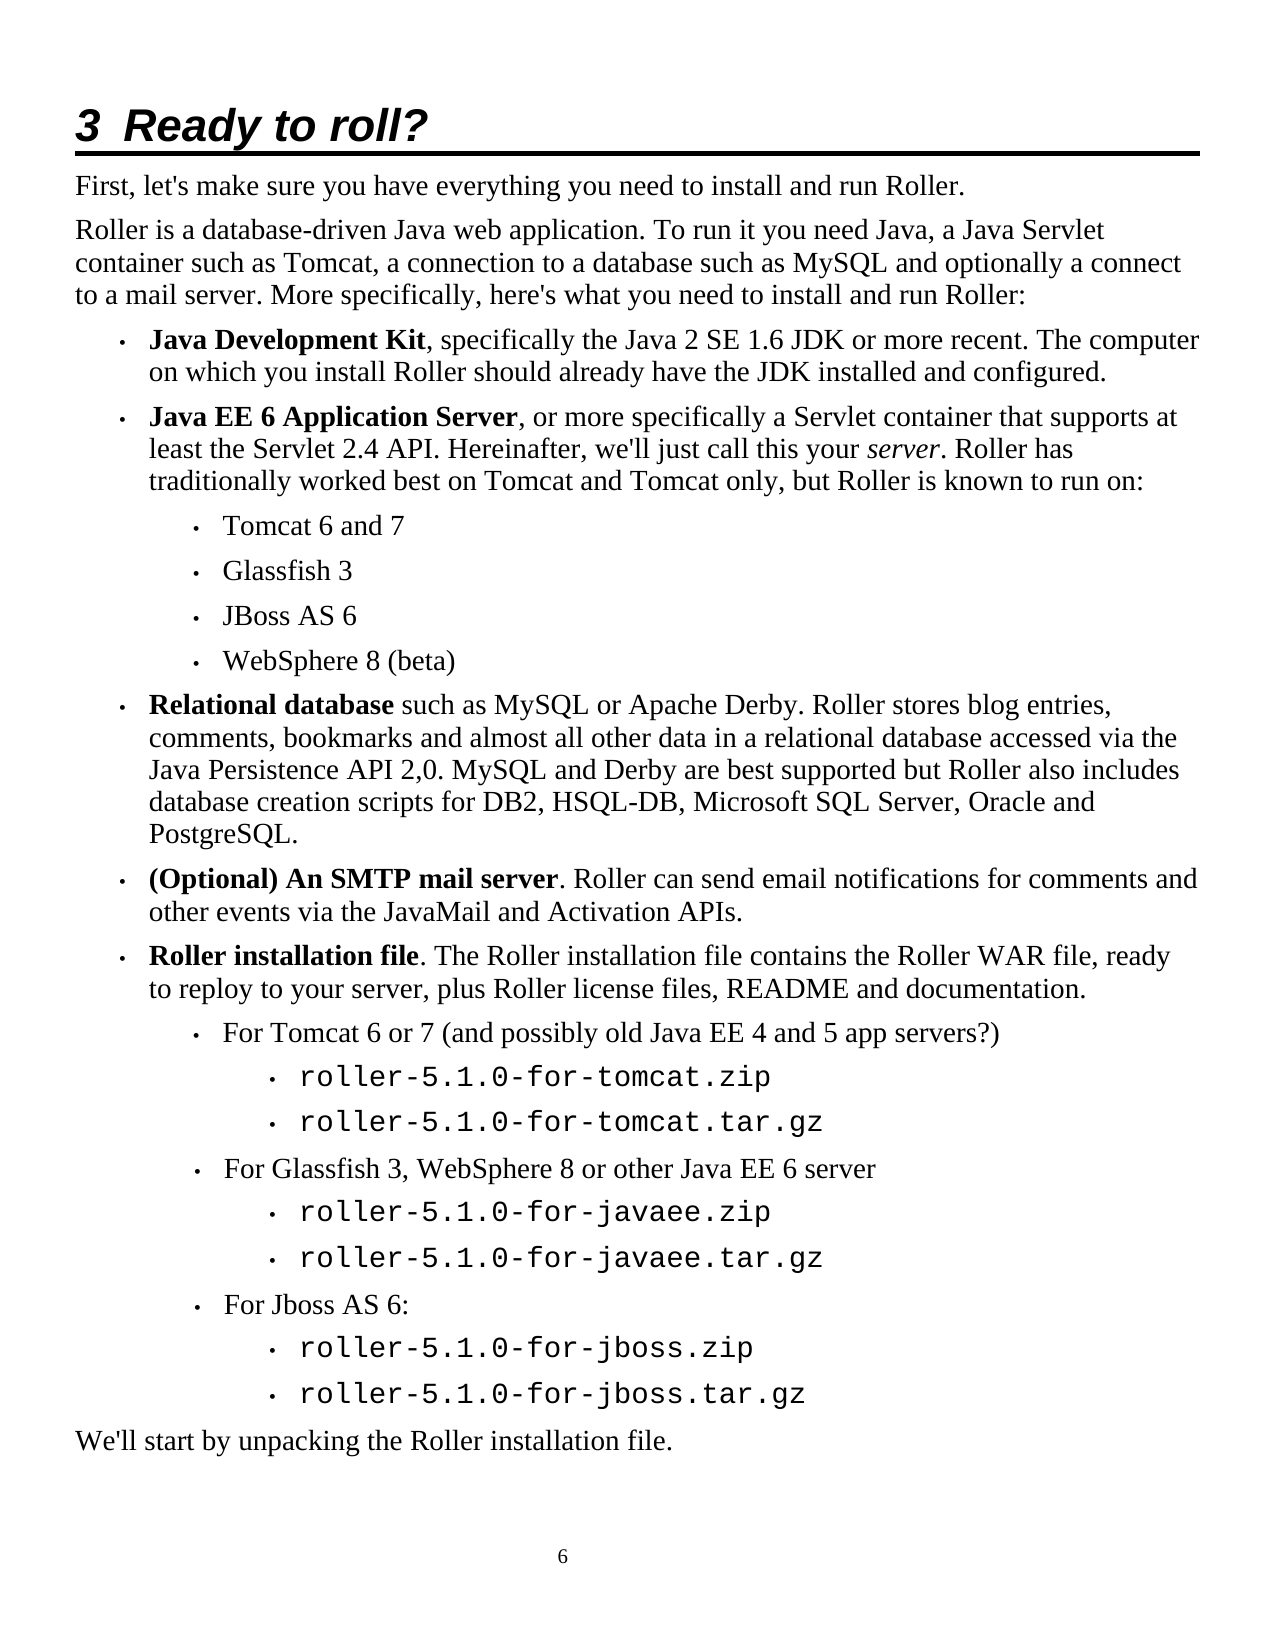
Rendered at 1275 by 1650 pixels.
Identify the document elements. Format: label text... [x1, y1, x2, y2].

list JBoss AS 6 [193, 599, 1200, 631]
list For Tomcat 6 or 7 (and possibly old Java EE 4 and 5 app servers?) [193, 1017, 1200, 1049]
list roller-5.1.0-for-tomcat.zip [269, 1062, 1200, 1095]
list roller-5.1.0-for-javaee.zip [269, 1197, 1200, 1231]
list roller-5.1.0-for-jboss.tar.gz [269, 1379, 1200, 1412]
list roller-5.1.0-for-javaee.tar.gz [269, 1243, 1200, 1276]
list Relational database such as MySQL or Apache Derby. Roller stores blog entries, comments, bookmarks and almost all other data in a relational database accessed via the Java Persistence API 2,0. MySQL and Derby are best supported but Roller also includes database creation scripts for DB2, HSQL-DB, Microsoft SQL Server, Oracle and PostgreSQL. [119, 689, 1200, 850]
text We'll start by unpacking the Roller installation file. [75, 1424, 1200, 1457]
list roller-5.1.0-for-jboss.zip [269, 1333, 1200, 1366]
subtitle Ready to roll? [75, 100, 1200, 151]
list Java EE 6 Application Server, or more specifically a Servlet container that supports at least the Servlet 2.4 API. Hereinafter, we'll just call this your server. Roller has traditionally worked best on Tomcat and Tomcat only, but Roller is known to run on: [119, 400, 1200, 497]
text Roller is a database-driven Java web application. To run it you need Java, a Java Servlet container such as Tomcat, a connection to a database such as MySQL and optionally a connect to a mail server. More specifically, here's what you need to install and run Roller: [75, 214, 1200, 311]
list (Optional) An SMTP mail server. Roller can send email notifications for comments and other events via the JavaMail and Activation APIs. [119, 863, 1200, 927]
list Roller installation file. The Roller installation file contains the Roller WAR file, ready to reploy to your server, plus Roller license files, README and documentation. [119, 940, 1200, 1004]
list WebSphere 8 (beta) [193, 644, 1200, 676]
list Tomcat 6 and 7 [193, 509, 1200, 542]
text First, let's make sure you have everything you need to install and run Roller. [75, 169, 1200, 201]
list Glassfish 3 [193, 554, 1200, 587]
list For Jboss AS 6: [194, 1288, 1200, 1321]
list For Glassfish 3, WebSphere 8 or other Java EE 6 server [194, 1153, 1200, 1185]
list Java Development Kit, specifically the Java 2 SE 1.6 JDK or more recent. The computer on which you install Roller should already have the JDK installed and configured. [119, 323, 1200, 388]
list roller-5.1.0-for-tomcat.tar.gz [269, 1107, 1200, 1140]
